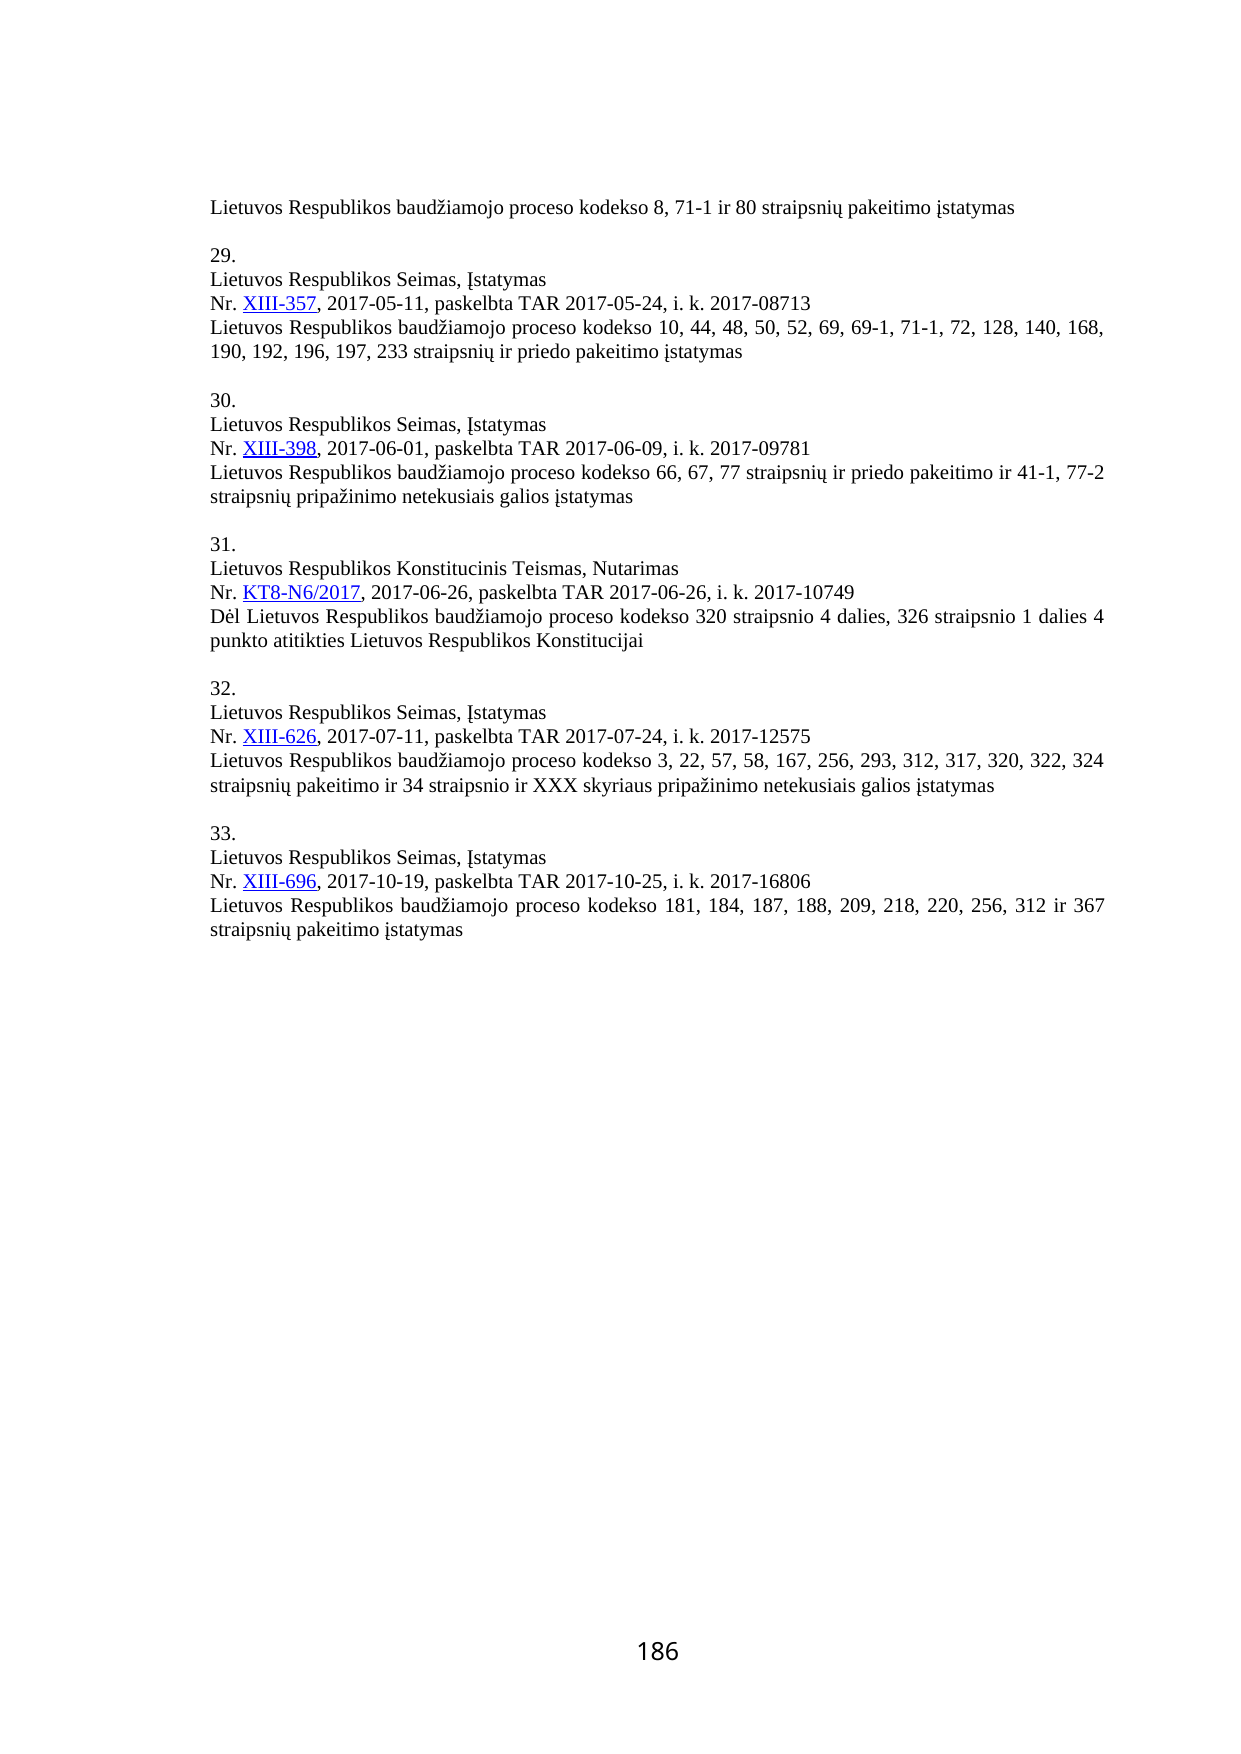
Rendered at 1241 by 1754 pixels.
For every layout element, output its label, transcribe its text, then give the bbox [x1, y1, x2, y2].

text Lietuvos Respublikos baudžiamojo proceso kodekso 3, 22, 57, 58, 167, 256, 293, 312, 317, 320, 322, 324 straipsnių pakeitimo ir 34 straipsnio ir XXX skyriaus pripažinimo netekusiais galios įstatymas [210, 748, 1106, 797]
text 30. [210, 387, 1106, 412]
text 32. [210, 676, 1106, 700]
text Dėl Lietuvos Respublikos baudžiamojo proceso kodekso 320 straipsnio 4 dalies, 326 straipsnio 1 dalies 4 punkto atitikties Lietuvos Respublikos Konstitucijai [210, 604, 1106, 652]
text 31. [210, 532, 1106, 556]
text Lietuvos Respublikos baudžiamojo proceso kodekso 8, 71-1 ir 80 straipsnių pakeitimo įstatymas [210, 195, 1106, 219]
text Nr. XIII-626, 2017-07-11, paskelbta TAR 2017-07-24, i. k. 2017-12575 [210, 724, 1106, 748]
text Lietuvos Respublikos Seimas, Įstatymas [210, 700, 1106, 724]
text Lietuvos Respublikos baudžiamojo proceso kodekso 10, 44, 48, 50, 52, 69, 69-1, 71-1, 72, 128, 140, 168, 190, 192, 196, 197, 233 straipsnių ir priedo pakeitimo įstatymas [210, 315, 1106, 363]
text Nr. XIII-696, 2017-10-19, paskelbta TAR 2017-10-25, i. k. 2017-16806 [210, 869, 1106, 893]
text 29. [210, 243, 1106, 267]
text Lietuvos Respublikos Konstitucinis Teismas, Nutarimas [210, 556, 1106, 580]
text Lietuvos Respublikos Seimas, Įstatymas [210, 845, 1106, 869]
text Nr. XIII-357, 2017-05-11, paskelbta TAR 2017-05-24, i. k. 2017-08713 [210, 291, 1106, 315]
text Lietuvos Respublikos baudžiamojo proceso kodekso 181, 184, 187, 188, 209, 218, 220, 256, 312 ir 367 straipsnių pakeitimo įstatymas [210, 893, 1106, 941]
text Lietuvos Respublikos baudžiamojo proceso kodekso 66, 67, 77 straipsnių ir priedo pakeitimo ir 41-1, 77-2 straipsnių pripažinimo netekusiais galios įstatymas [210, 460, 1106, 508]
text 33. [210, 821, 1106, 845]
text Lietuvos Respublikos Seimas, Įstatymas [210, 412, 1106, 436]
text Lietuvos Respublikos Seimas, Įstatymas [210, 267, 1106, 291]
text Nr. XIII-398, 2017-06-01, paskelbta TAR 2017-06-09, i. k. 2017-09781 [210, 436, 1106, 460]
text Nr. KT8-N6/2017, 2017-06-26, paskelbta TAR 2017-06-26, i. k. 2017-10749 [210, 580, 1106, 604]
